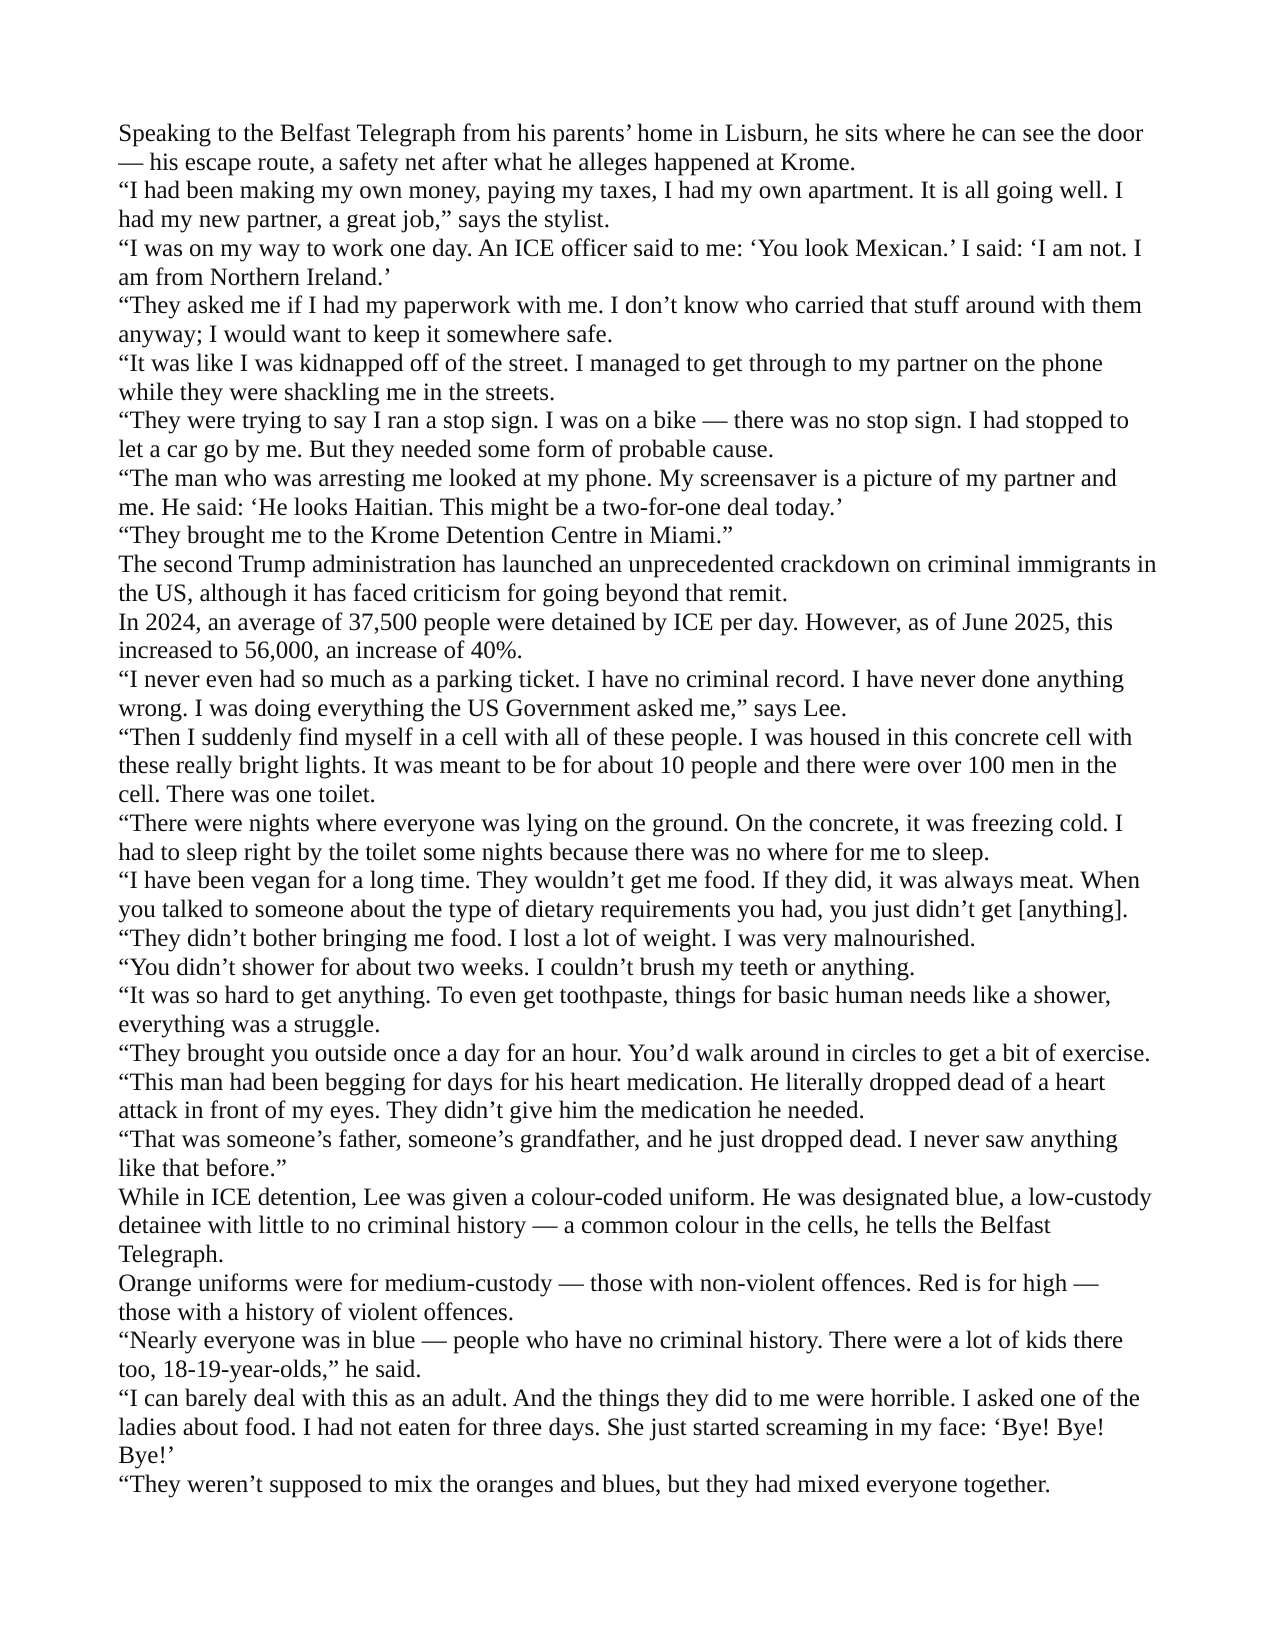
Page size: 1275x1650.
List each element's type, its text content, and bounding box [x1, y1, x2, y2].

text “There were nights where everyone was lying on the ground. On the concrete, it was freezing cold. I had to sleep right by the toilet some nights because there was no where for me to sleep. [118, 808, 1157, 866]
text “They weren’t supposed to mix the oranges and blues, but they had mixed everyone together. [118, 1469, 1157, 1498]
text “Then I suddenly find myself in a cell with all of these people. I was housed in this concrete cell with these really bright lights. It was meant to be for about 10 people and there were over 100 men in the cell. There was one toilet. [118, 722, 1157, 808]
text “They brought you outside once a day for an hour. You’d walk around in circles to get a bit of exercise. [118, 1038, 1157, 1067]
text While in ICE detention, Lee was given a colour-coded uniform. He was designated blue, a low-custody detainee with little to no criminal history — a common colour in the cells, he tells the Belfast Telegraph. [118, 1182, 1157, 1268]
text “That was someone’s father, someone’s grandfather, and he just dropped dead. I never saw anything like that before.” [118, 1124, 1157, 1182]
text “They brought me to the Krome Detention Centre in Miami.” [118, 521, 1157, 549]
text “It was so hard to get anything. To even get toothpaste, things for basic human needs like a shower, everything was a struggle. [118, 981, 1157, 1038]
text Orange uniforms were for medium-custody — those with non-violent offences. Red is for high — those with a history of violent offences. [118, 1268, 1157, 1326]
text “I never even had so much as a parking ticket. I have no criminal record. I have never done anything wrong. I was doing everything the US Government asked me,” says Lee. [118, 664, 1157, 722]
text “Nearly everyone was in blue — people who have no criminal history. There were a lot of kids there too, 18-19-year-olds,” he said. [118, 1326, 1157, 1383]
text “They asked me if I had my paperwork with me. I don’t know who carried that stuff around with them anyway; I would want to keep it somewhere safe. [118, 291, 1157, 348]
text Speaking to the Belfast Telegraph from his parents’ home in Lisburn, he sits where he can see the door — his escape route, a safety net after what he alleges happened at Krome. [118, 118, 1157, 176]
text “This man had been begging for days for his heart medication. He literally dropped dead of a heart attack in front of my eyes. They didn’t give him the medication he needed. [118, 1067, 1157, 1124]
text “They didn’t bother bringing me food. I lost a lot of weight. I was very malnourished. [118, 923, 1157, 952]
text The second Trump administration has launched an unprecedented crackdown on criminal immigrants in the US, although it has faced criticism for going beyond that remit. [118, 549, 1157, 607]
text “I had been making my own money, paying my taxes, I had my own apartment. It is all going well. I had my new partner, a great job,” says the stylist. [118, 176, 1157, 233]
text “They were trying to say I ran a stop sign. I was on a bike — there was no stop sign. I had stopped to let a car go by me. But they needed some form of probable cause. [118, 406, 1157, 463]
text “It was like I was kidnapped off of the street. I managed to get through to my partner on the phone while they were shackling me in the streets. [118, 348, 1157, 406]
text “You didn’t shower for about two weeks. I couldn’t brush my teeth or anything. [118, 952, 1157, 981]
text “The man who was arresting me looked at my phone. My screensaver is a picture of my partner and me. He said: ‘He looks Haitian. This might be a two-for-one deal today.’ [118, 463, 1157, 521]
text “I was on my way to work one day. An ICE officer said to me: ‘You look Mexican.’ I said: ‘I am not. I am from Northern Ireland.’ [118, 233, 1157, 291]
text “I have been vegan for a long time. They wouldn’t get me food. If they did, it was always meat. When you talked to someone about the type of dietary requirements you had, you just didn’t get [anything]. [118, 866, 1157, 923]
text In 2024, an average of 37,500 people were detained by ICE per day. However, as of June 2025, this increased to 56,000, an increase of 40%. [118, 607, 1157, 664]
text “I can barely deal with this as an adult. And the things they did to me were horrible. I asked one of the ladies about food. I had not eaten for three days. She just started screaming in my face: ‘Bye! Bye! Bye!’ [118, 1383, 1157, 1469]
